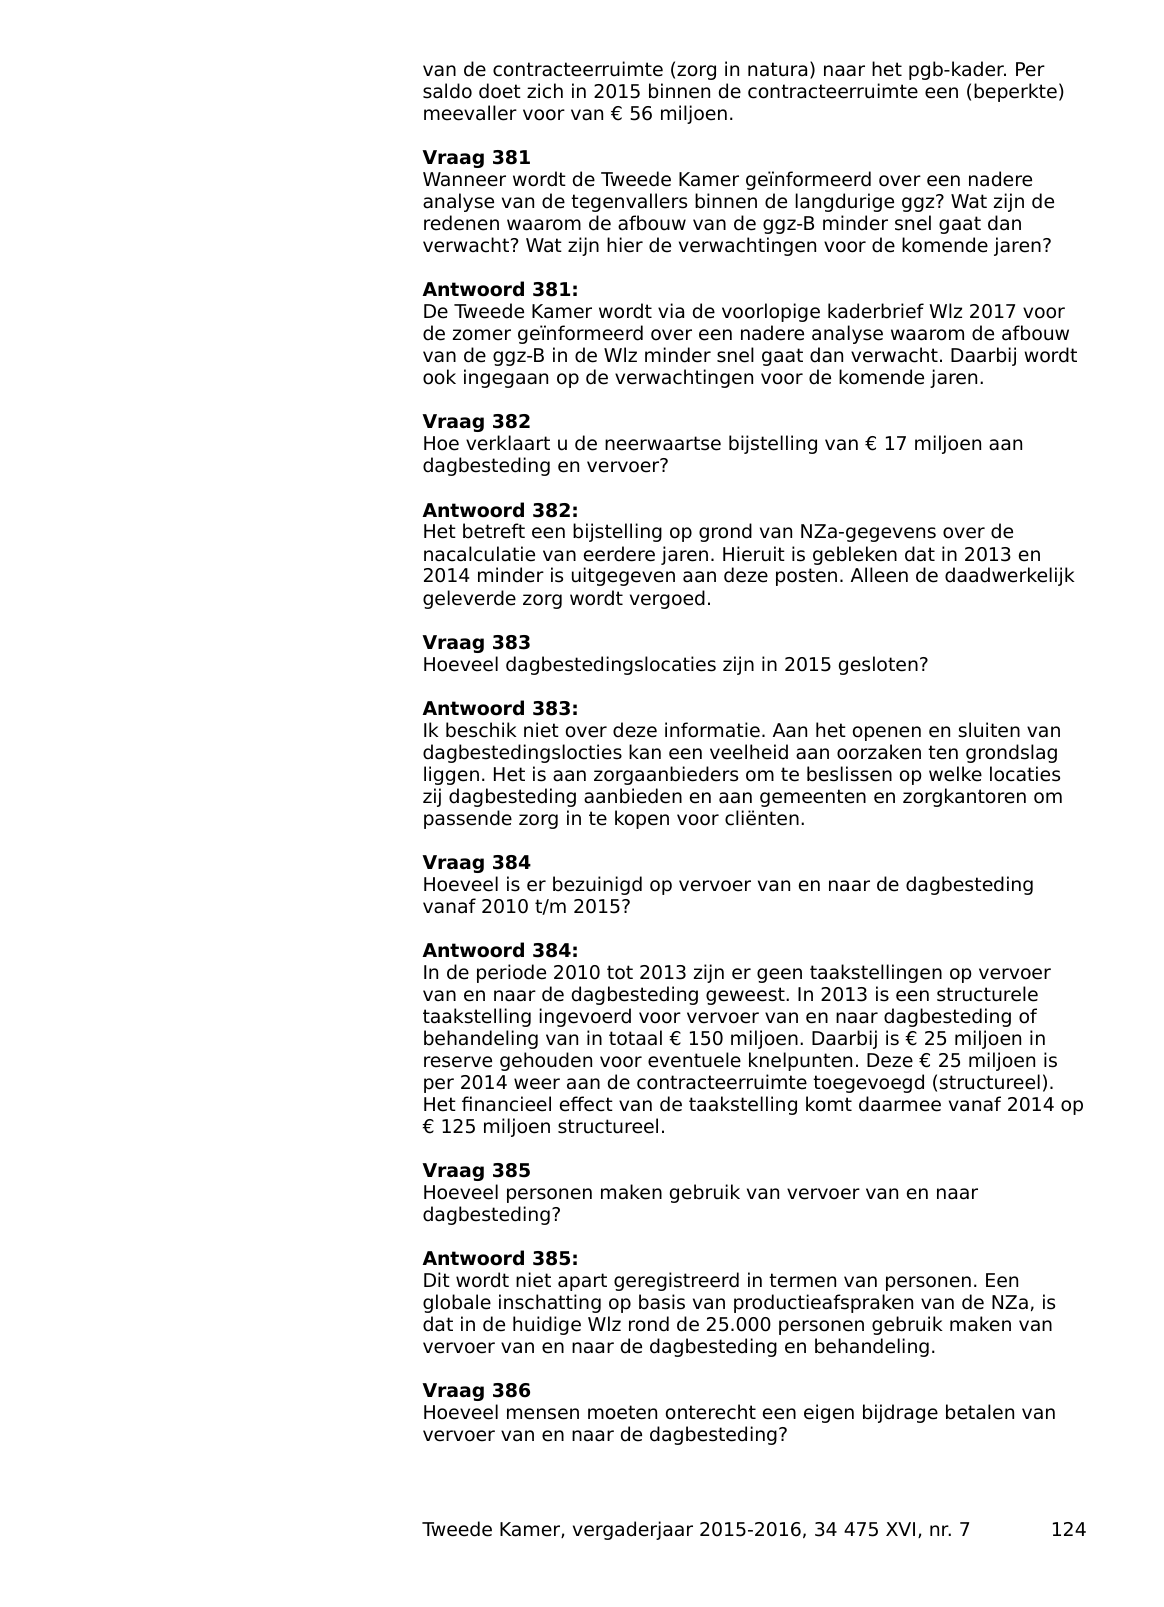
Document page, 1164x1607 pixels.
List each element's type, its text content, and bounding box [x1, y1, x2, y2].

text Wanneer wordt de Tweede Kamer geïnformeerd over een nadere analyse van de tegenvallers binnen de langdurige ggz? Wat zijn de redenen waarom de afbouw van de ggz-B minder snel gaat dan verwacht? Wat zijn hier de verwachtingen voor de komende jaren? [422, 169, 1087, 257]
text Hoeveel mensen moeten onterecht een eigen bijdrage betalen van vervoer van en naar de dagbesteding? [422, 1402, 1087, 1446]
text Vraag 381 [422, 147, 1087, 169]
text Ik beschik niet over deze informatie. Aan het openen en sluiten van dagbestedingslocties kan een veelheid aan oorzaken ten grondslag liggen. Het is aan zorgaanbieders om te beslissen op welke locaties zij dagbesteding aanbieden en aan gemeenten en zorgkantoren om passende zorg in te kopen voor cliënten. [422, 720, 1087, 829]
text Antwoord 383: [422, 698, 1087, 720]
text Het betreft een bijstelling op grond van NZa-gegevens over de nacalculatie van eerdere jaren. Hieruit is gebleken dat in 2013 en 2014 minder is uitgegeven aan deze posten. Alleen de daadwerkelijk geleverde zorg wordt vergoed. [422, 521, 1087, 609]
text Antwoord 382: [422, 499, 1087, 521]
text Vraag 386 [422, 1380, 1087, 1402]
text Antwoord 385: [422, 1248, 1087, 1270]
text van de contracteerruimte (zorg in natura) naar het pgb-kader. Per saldo doet zich in 2015 binnen de contracteerruimte een (beperkte) meevaller voor van € 56 miljoen. [422, 59, 1087, 125]
text Antwoord 384: [422, 940, 1087, 962]
text Vraag 382 [422, 411, 1087, 433]
text Vraag 384 [422, 852, 1087, 874]
text Antwoord 381: [422, 279, 1087, 301]
text Hoeveel dagbestedingslocaties zijn in 2015 gesloten? [422, 653, 1087, 676]
text In de periode 2010 tot 2013 zijn er geen taakstellingen op vervoer van en naar de dagbesteding geweest. In 2013 is een structurele taakstelling ingevoerd voor vervoer van en naar dagbesteding of behandeling van in totaal € 150 miljoen. Daarbij is € 25 miljoen in reserve gehouden voor eventuele knelpunten. Deze € 25 miljoen is per 2014 weer aan de contracteerruimte toegevoegd (structureel). Het financieel effect van de taakstelling komt daarmee vanaf 2014 op € 125 miljoen structureel. [422, 962, 1087, 1138]
text Dit wordt niet apart geregistreerd in termen van personen. Een globale inschatting op basis van productieafspraken van de NZa, is dat in de huidige Wlz rond de 25.000 personen gebruik maken van vervoer van en naar de dagbesteding en behandeling. [422, 1270, 1087, 1358]
text Vraag 383 [422, 632, 1087, 653]
text Hoeveel is er bezuinigd op vervoer van en naar de dagbesteding vanaf 2010 t/m 2015? [422, 874, 1087, 918]
text Hoeveel personen maken gebruik van vervoer van en naar dagbesteding? [422, 1182, 1087, 1226]
text De Tweede Kamer wordt via de voorlopige kaderbrief Wlz 2017 voor de zomer geïnformeerd over een nadere analyse waarom de afbouw van de ggz-B in de Wlz minder snel gaat dan verwacht. Daarbij wordt ook ingegaan op de verwachtingen voor de komende jaren. [422, 301, 1087, 389]
text Hoe verklaart u de neerwaartse bijstelling van € 17 miljoen aan dagbesteding en vervoer? [422, 433, 1087, 477]
text Vraag 385 [422, 1160, 1087, 1182]
